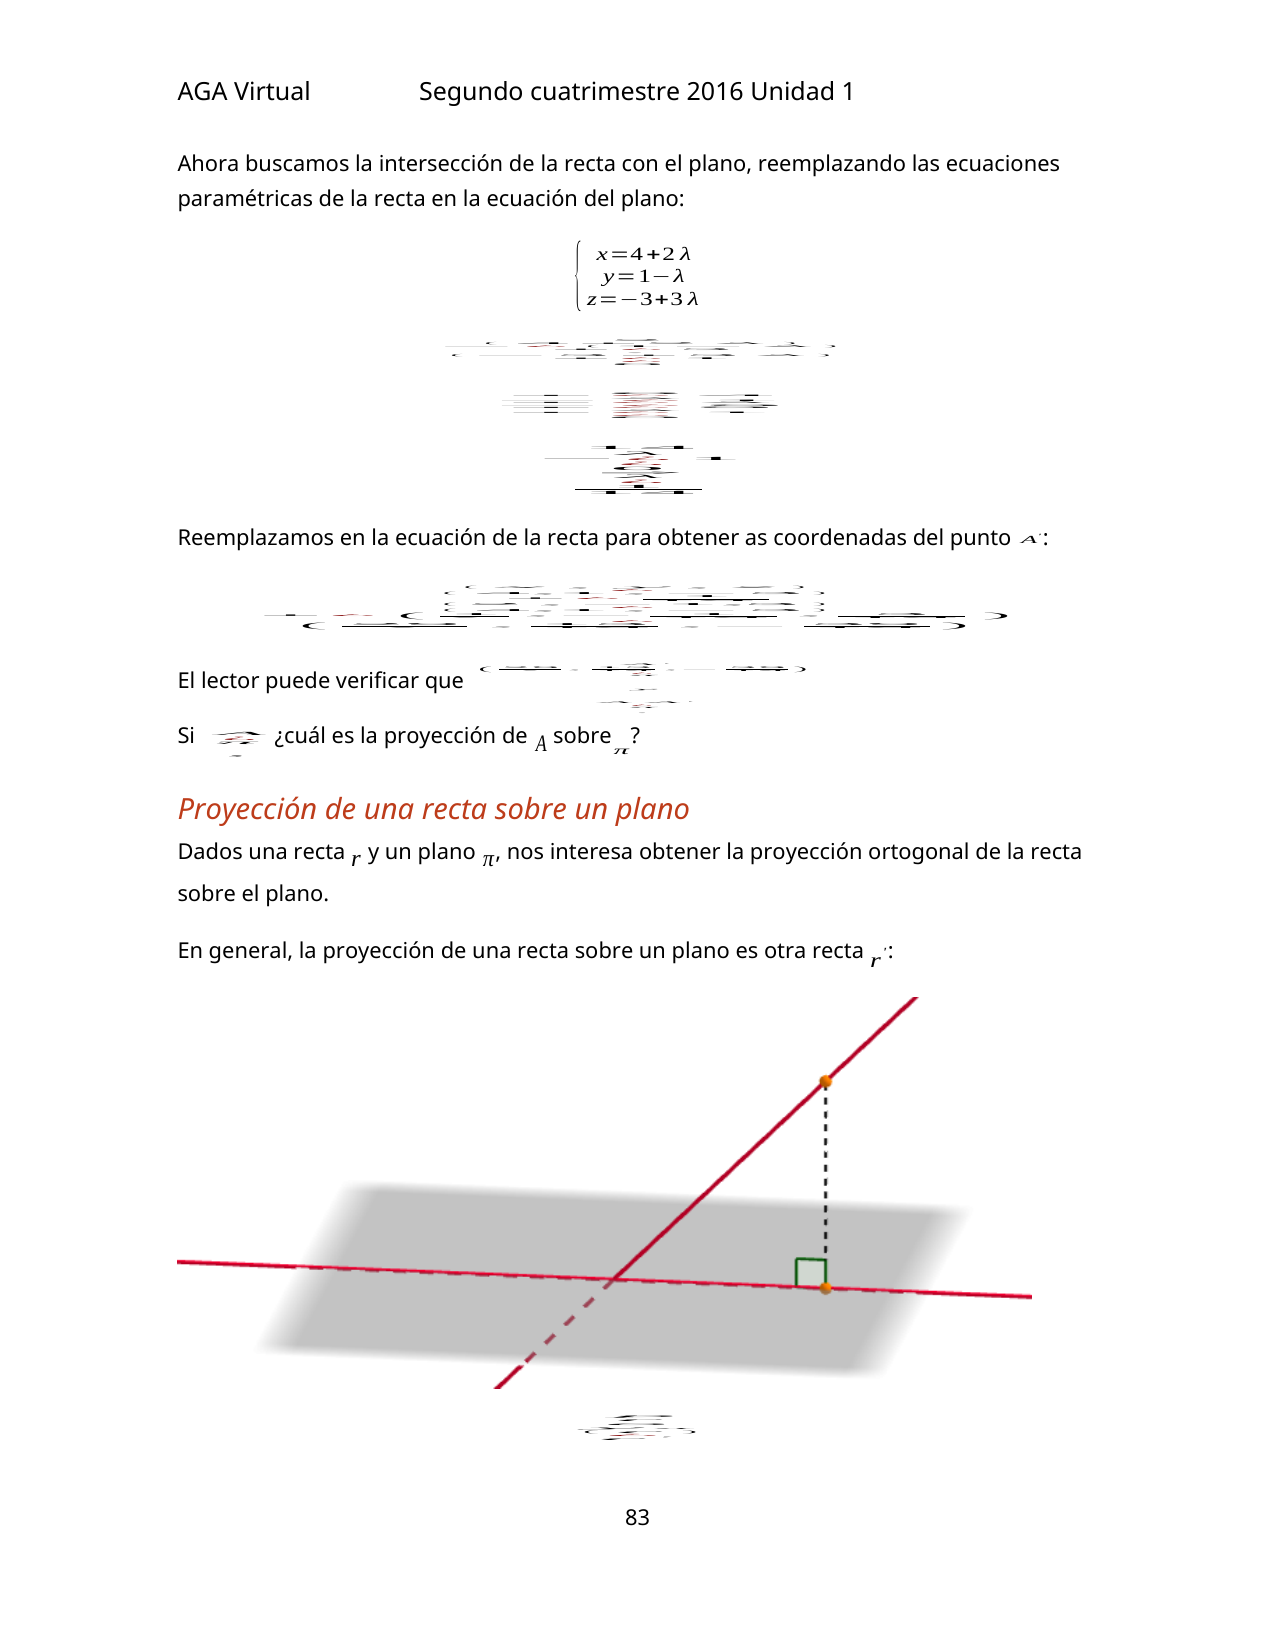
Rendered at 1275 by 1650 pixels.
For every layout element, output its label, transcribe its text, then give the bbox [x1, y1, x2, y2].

subtitle Proyección de una recta sobre un plano [177, 788, 1098, 828]
text En general, la proyección de una recta sobre un plano es otra recta : [177, 935, 1098, 971]
text El lector puede verificar que Si ¿cuál es la proyección de sobre? [177, 663, 1098, 757]
text Reemplazamos en la ecuación de la recta para obtener as coordenadas del punto : [177, 522, 1098, 558]
text Dados una recta y un plano , nos interesa obtener la proyección ortogonal de la recta sobre el plano. [177, 836, 1098, 908]
text Ahora buscamos la intersección de la recta con el plano, reemplazando las ecuaciones paramétricas de la recta en la ecuación del plano: [177, 148, 1098, 213]
